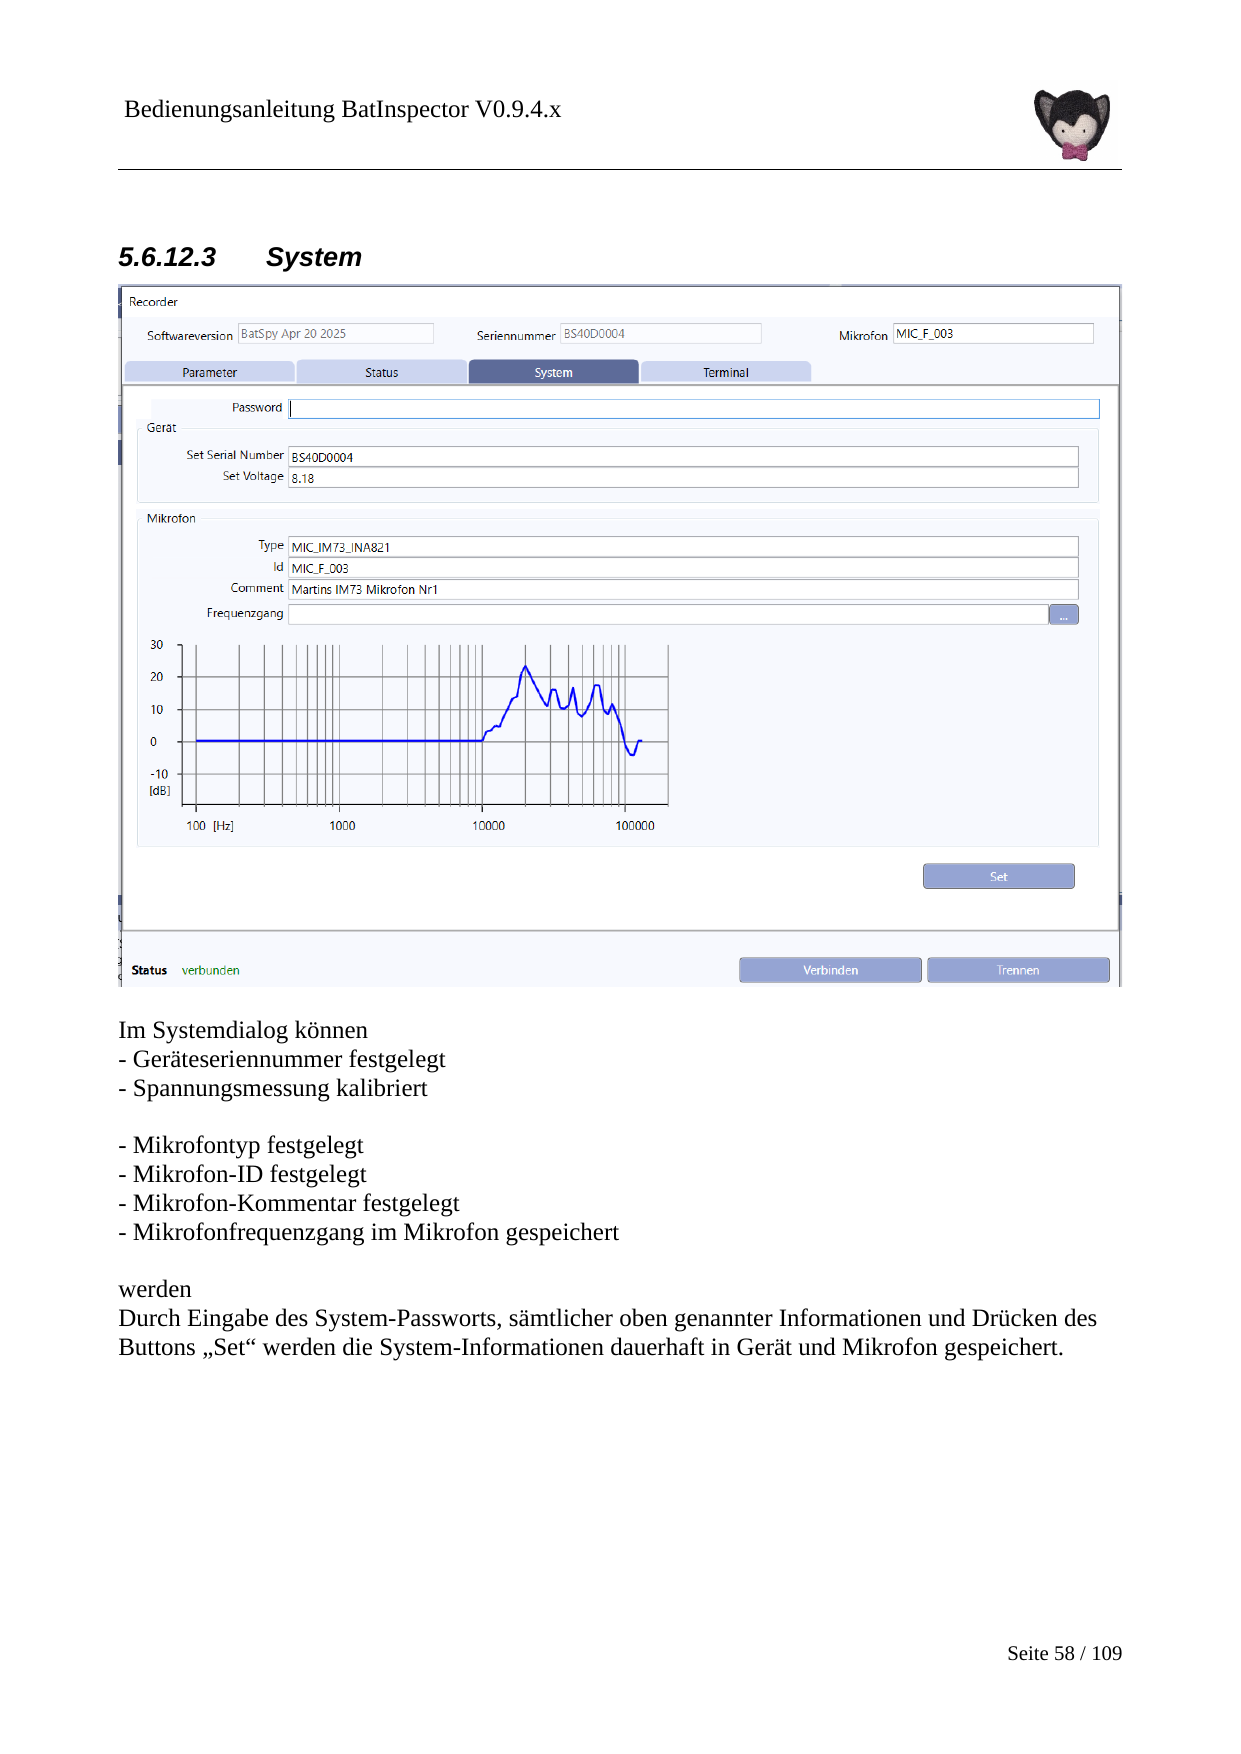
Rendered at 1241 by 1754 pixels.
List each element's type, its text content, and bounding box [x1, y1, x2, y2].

text - Geräteseriennummer festgelegt [118, 1044, 1122, 1073]
text - Mikrofon-Kommentar festgelegt [118, 1188, 1122, 1217]
text - Mikrofontyp festgelegt [118, 1130, 1122, 1159]
text Im Systemdialog können [118, 1015, 1122, 1044]
text - Spannungsmessung kalibriert [118, 1073, 1122, 1102]
text - Mikrofonfrequenzgang im Mikrofon gespeichert [118, 1217, 1122, 1245]
text werden [118, 1274, 1122, 1303]
text - Mikrofon-ID festgelegt [118, 1159, 1122, 1188]
picture [118, 284, 1123, 987]
subtitle System [118, 241, 1122, 272]
text Durch Eingabe des System-Passworts, sämtlicher oben genannter Informationen und Drücken des Buttons „Set“ werden die System-Informationen dauerhaft in Gerät und Mikrofon gespeichert. [118, 1303, 1122, 1360]
picture [1030, 80, 1119, 169]
